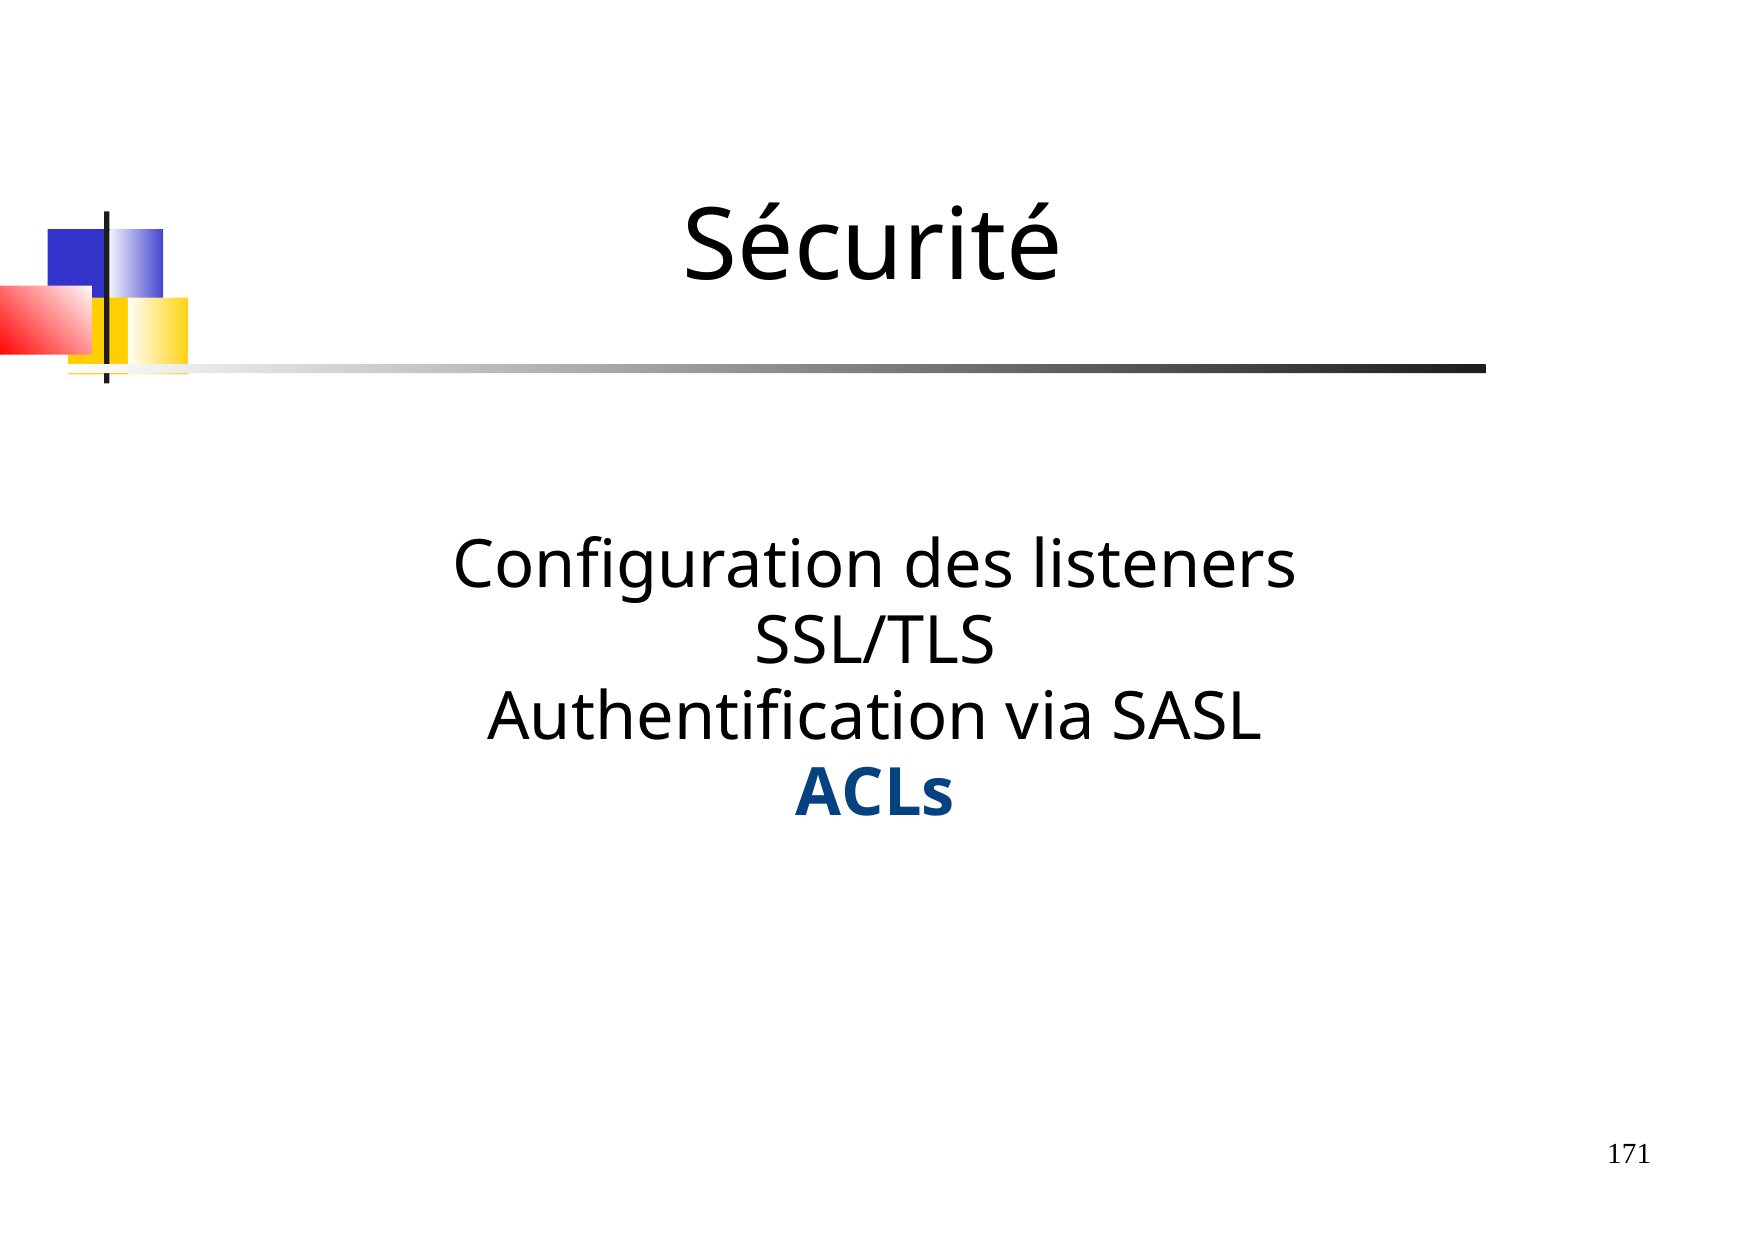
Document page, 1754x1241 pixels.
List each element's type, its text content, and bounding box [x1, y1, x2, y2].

subtitle Configuration des listeners SSL/TLS Authentification via SASL ACLs [179, 371, 1567, 1091]
title Sécurité [179, 139, 1567, 351]
